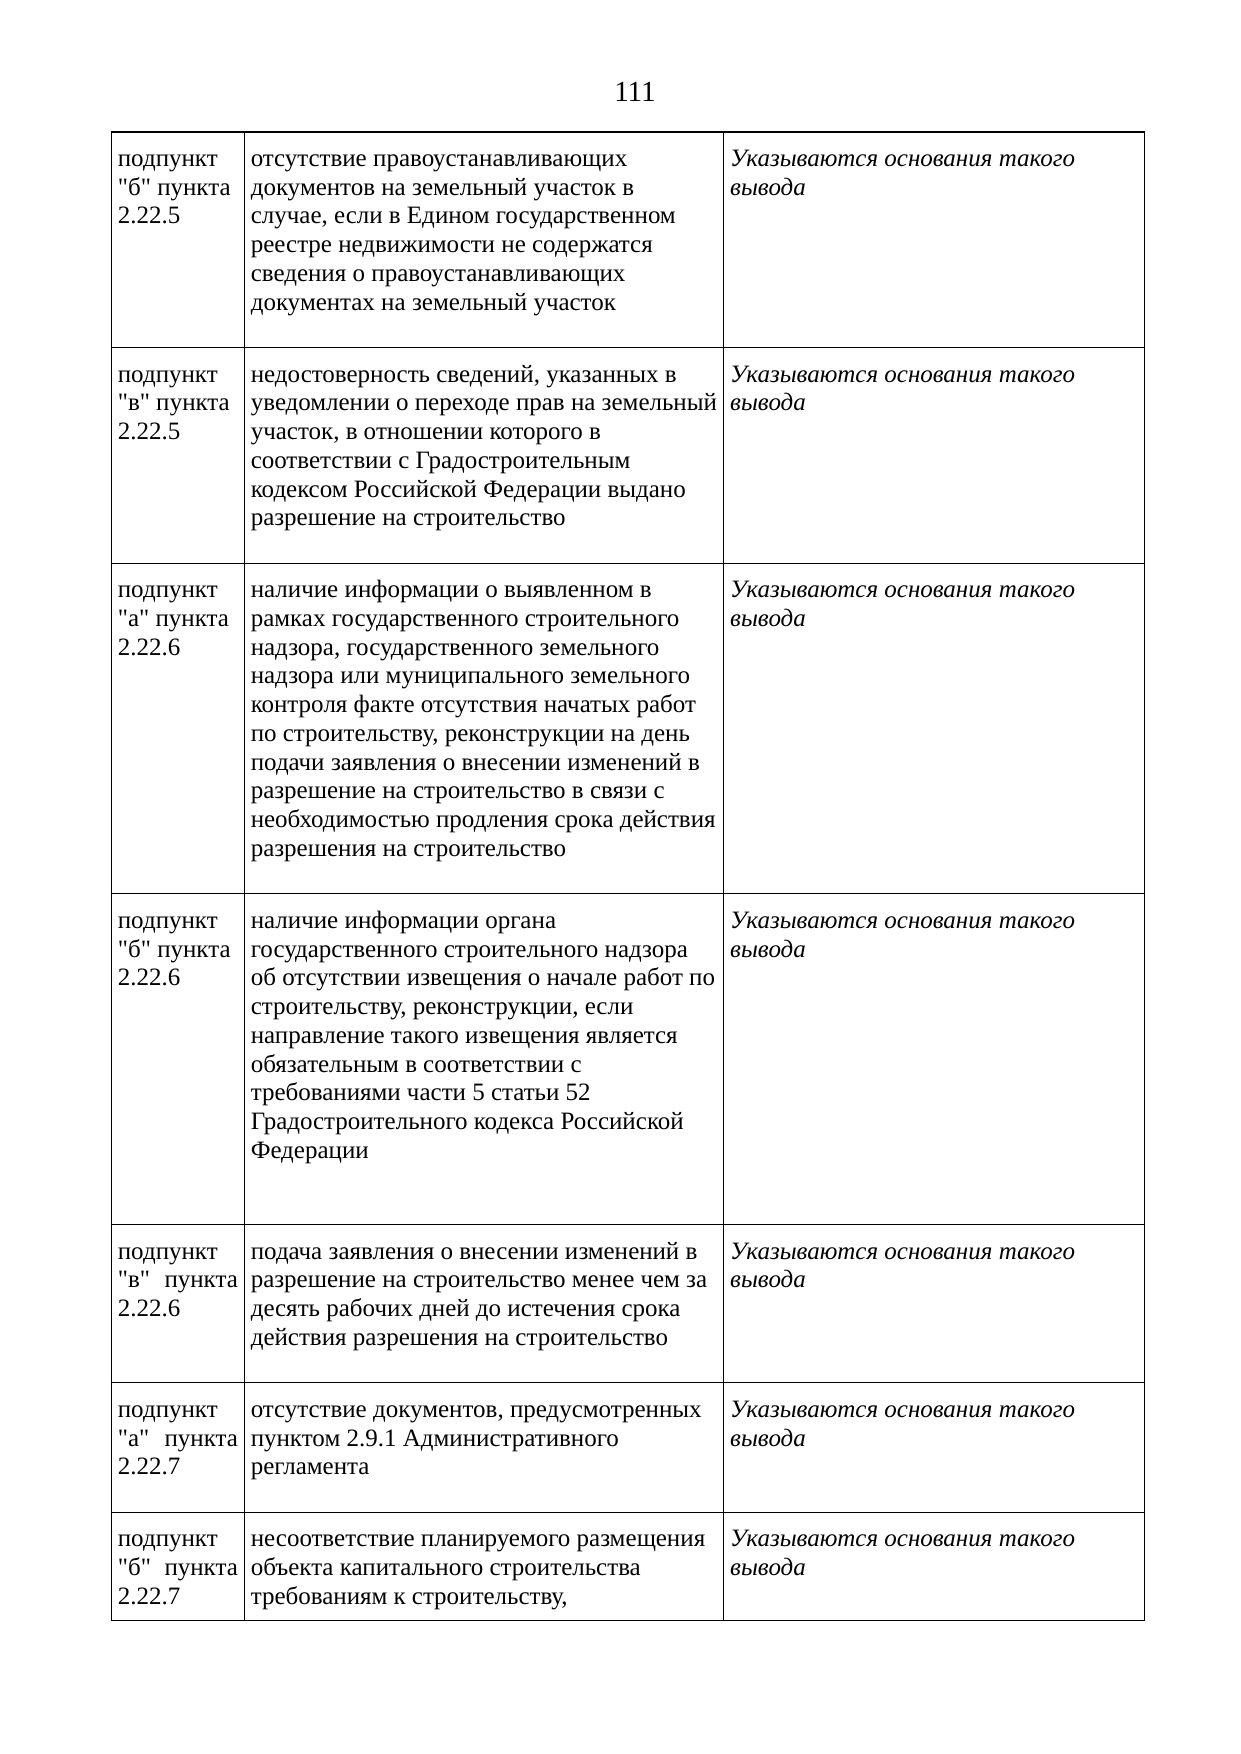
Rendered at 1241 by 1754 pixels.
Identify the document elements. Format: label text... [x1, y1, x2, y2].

table_cell подпункт "б" пункта 2.22.5 [112, 133, 244, 347]
table_cell недостоверность сведений, указанных в уведомлении о переходе прав на земельный участок, в отношении которого в соответствии с Градостроительным кодексом Российской Федерации выдано разрешение на строительство [245, 348, 723, 563]
table_cell Указываются основания такого вывода [724, 348, 1144, 563]
table_cell подпункт "б" пункта 2.22.7 [112, 1513, 244, 1620]
table_cell отсутствие правоустанавливающих документов на земельный участок в случае, если в Едином государственном реестре недвижимости не содержатся сведения о правоустанавливающих документах на земельный участок [245, 133, 723, 347]
table_cell наличие информации о выявленном в рамках государственного строительного надзора, государственного земельного надзора или муниципального земельного контроля факте отсутствия начатых работ по строительству, реконструкции на день подачи заявления о внесении изменений в разрешение на строительство в связи с необходимостью продления срока действия разрешения на строительство [245, 564, 723, 893]
table_cell Указываются основания такого вывода [724, 1513, 1144, 1620]
table_cell Указываются основания такого вывода [724, 894, 1144, 1224]
table_cell наличие информации органа государственного строительного надзора об отсутствии извещения о начале работ по строительству, реконструкции, если направление такого извещения является обязательным в соответствии с требованиями части 5 статьи 52 Градостроительного кодекса Российской Федерации [245, 894, 723, 1224]
table_cell подпункт "б" пункта 2.22.6 [112, 894, 244, 1224]
table_cell подпункт "в" пункта 2.22.6 [112, 1225, 244, 1382]
table_cell Указываются основания такого вывода [724, 1383, 1144, 1512]
table_cell Указываются основания такого вывода [724, 1225, 1144, 1382]
table_cell подпункт "в" пункта 2.22.5 [112, 348, 244, 563]
table_cell несоответствие планируемого размещения объекта капитального строительства требованиям к строительству, [245, 1513, 723, 1620]
table_cell подпункт "а" пункта 2.22.7 [112, 1383, 244, 1512]
table_cell подача заявления о внесении изменений в разрешение на строительство менее чем за десять рабочих дней до истечения срока действия разрешения на строительство [245, 1225, 723, 1382]
table_cell Указываются основания такого вывода [724, 564, 1144, 893]
table_cell отсутствие документов, предусмотренных пунктом 2.9.1 Административного регламента [245, 1383, 723, 1512]
table_cell подпункт "а" пункта 2.22.6 [112, 564, 244, 893]
table_cell Указываются основания такого вывода [724, 133, 1144, 347]
